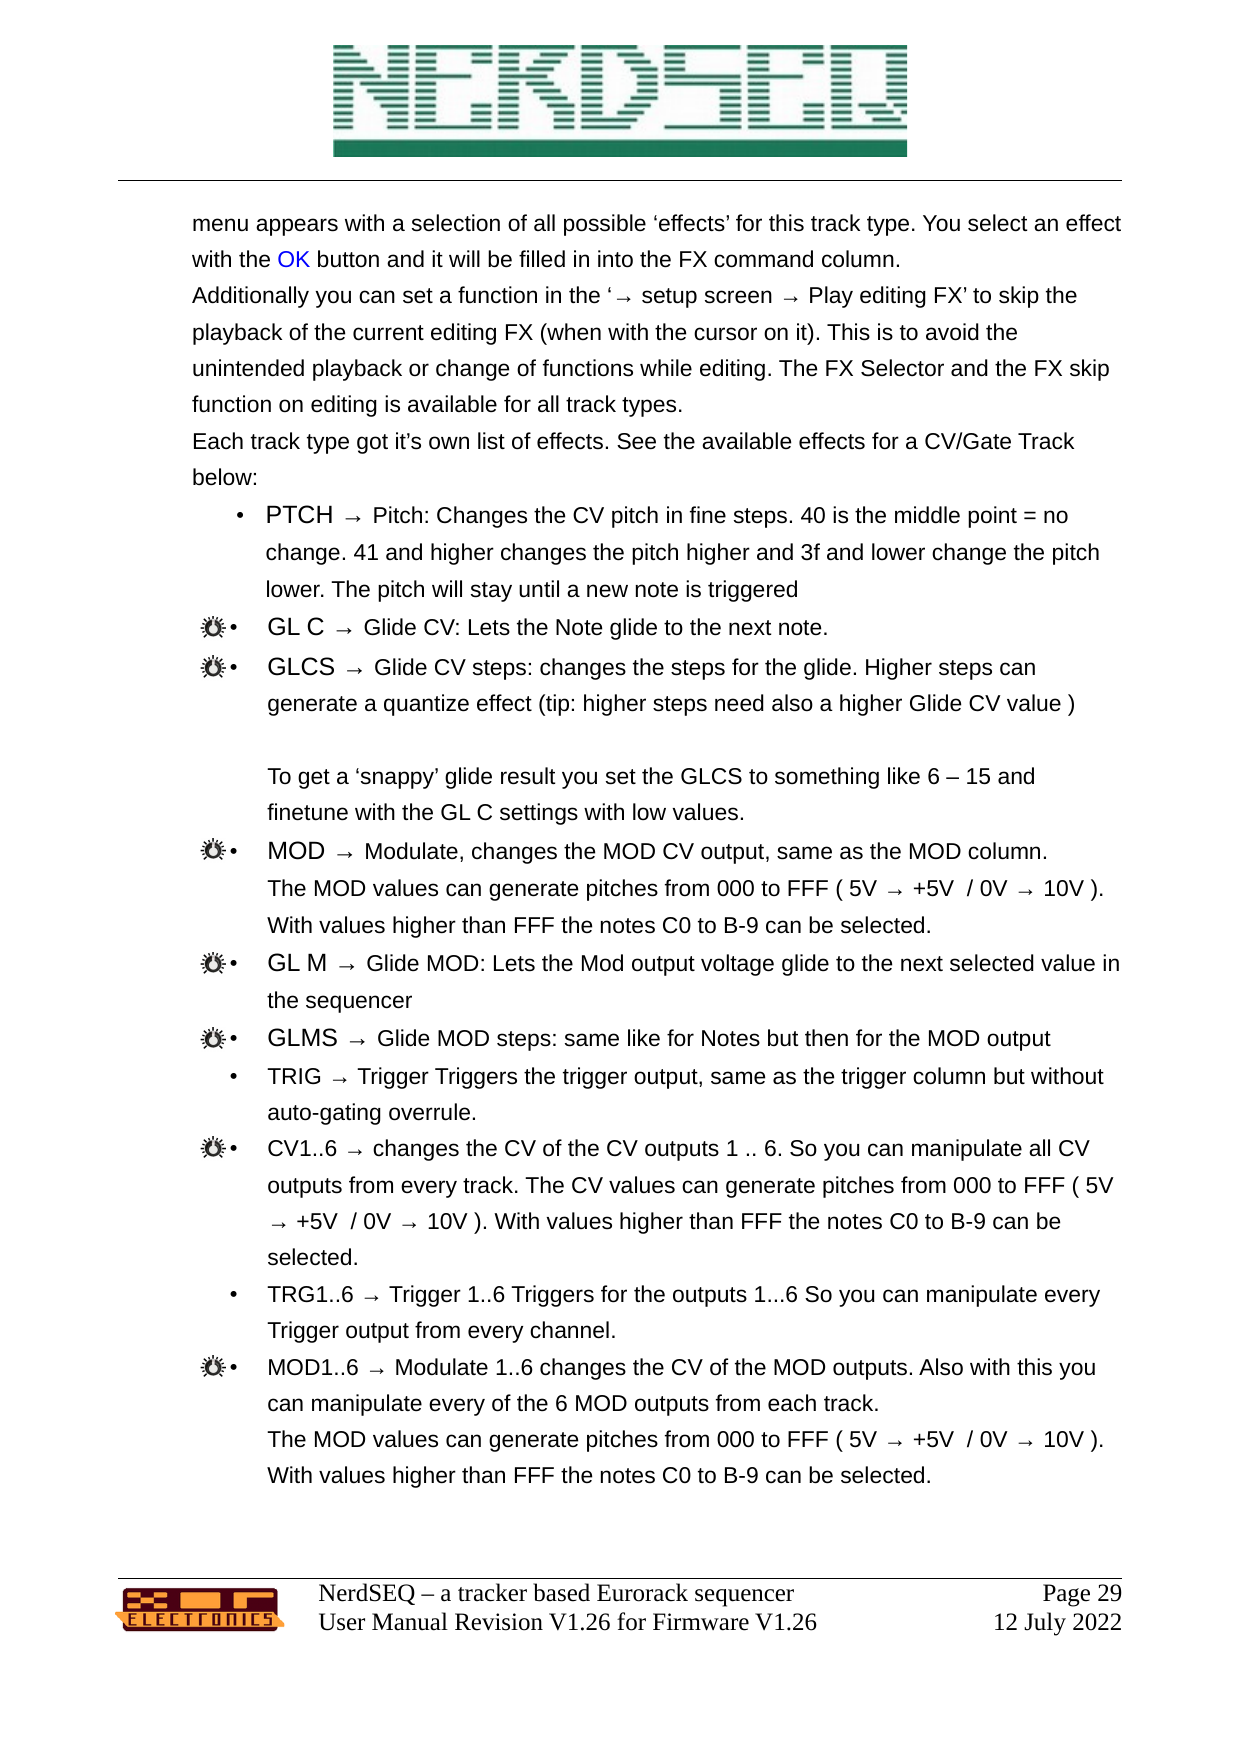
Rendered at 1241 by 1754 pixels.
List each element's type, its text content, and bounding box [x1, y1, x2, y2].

list GLCS → Glide CV steps: changes the steps for the glide. Higher steps can generate a quantize effect (tip: higher steps need also a higher Glide CV value ) To get a ‘snappy’ glide result you set the GLCS to something like 6 – 15 and finetune with the GL C settings with low values. [229, 651, 1122, 826]
picture [200, 616, 226, 641]
list Additionally you can set a function in the ‘→ setup screen → Play editing FX’ to skip the playback of the current editing FX (when with the cursor on it). This is to avoid the unintended playback or change of functions while editing. The FX Selector and the FX skip function on editing is available for all track types. Each track type got it’s own list of effects. See the available effects for a CV/Gate Track below: [162, 282, 1122, 490]
picture [200, 1355, 226, 1380]
list lower. The pitch will stay until a new note is triggered [236, 576, 1122, 602]
list PTCH → Pitch: Changes the CV pitch in fine steps. 40 is the middle point = no change. 41 and higher changes the pitch higher and 3f and lower change the pitch [236, 500, 1122, 566]
picture [333, 45, 908, 157]
picture [200, 1136, 226, 1161]
list The MOD values can generate pitches from 000 to FFF ( 5V → +5V / 0V → 10V ). With values higher than FFF the notes C0 to B-9 can be selected. [229, 875, 1122, 938]
picture [115, 1584, 285, 1634]
list CV1..6 → changes the CV of the CV outputs 1 .. 6. So you can manipulate all CV outputs from every track. The CV values can generate pitches from 000 to FFF ( 5V → +5V / 0V → 10V ). With values higher than FFF the notes C0 to B-9 can be selected. [229, 1135, 1122, 1271]
list TRG1..6 → Trigger 1..6 Triggers for the outputs 1...6 So you can manipulate every Trigger output from every channel. [229, 1281, 1122, 1343]
list GLMS → Glide MOD steps: same like for Notes but then for the MOD output [229, 1023, 1122, 1052]
list GL C → Glide CV: Lets the Note glide to the next note. [229, 612, 1122, 641]
list The MOD values can generate pitches from 000 to FFF ( 5V → +5V / 0V → 10V ). With values higher than FFF the notes C0 to B-9 can be selected. [229, 1426, 1122, 1489]
picture [200, 1027, 226, 1052]
picture [200, 655, 226, 681]
list menu appears with a selection of all possible ‘effects’ for this track type. You select an effect with the OK button and it will be filled in into the FX command column. [162, 209, 1122, 272]
picture [200, 952, 226, 977]
picture [200, 838, 226, 863]
list GL M → Glide MOD: Lets the Mod output voltage glide to the next selected value in the sequencer [229, 948, 1122, 1013]
list MOD → Modulate, changes the MOD CV output, same as the MOD column. [229, 836, 1122, 864]
list TRIG → Trigger Triggers the trigger output, same as the trigger column but without auto-gating overrule. [229, 1063, 1122, 1125]
list MOD1..6 → Modulate 1..6 changes the CV of the MOD outputs. Also with this you can manipulate every of the 6 MOD outputs from each track. [229, 1353, 1122, 1416]
